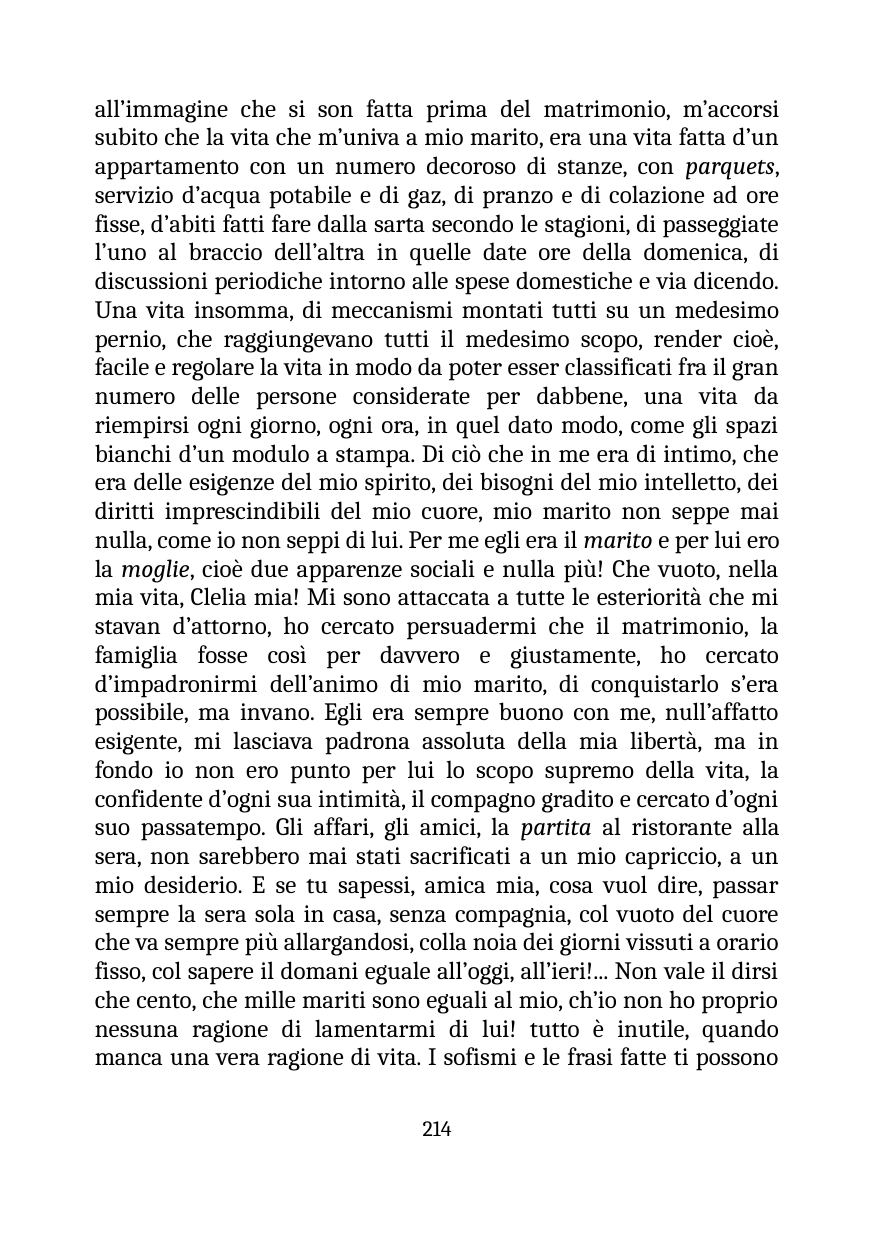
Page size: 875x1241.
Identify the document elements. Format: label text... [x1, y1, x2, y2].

text all’immagine che si son fatta prima del matrimonio, m’accorsi subito che la vita che m’univa a mio marito, era una vita fatta d’un appartamento con un numero decoroso di stanze, con parquets, servizio d’acqua potabile e di gaz, di pranzo e di colazione ad ore fisse, d’abiti fatti fare dalla sarta secondo le stagioni, di passeggiate l’uno al braccio dell’altra in quelle date ore della domenica, di discussioni periodiche intorno alle spese domestiche e via dicendo. Una vita insomma, di meccanismi montati tutti su un medesimo pernio, che raggiungevano tutti il medesimo scopo, render cioè, facile e regolare la vita in modo da poter esser classificati fra il gran numero delle persone considerate per dabbene, una vita da riempirsi ogni giorno, ogni ora, in quel dato modo, come gli spazi bianchi d’un modulo a stampa. Di ciò che in me era di intimo, che era delle esigenze del mio spirito, dei bisogni del mio intelletto, dei diritti imprescindibili del mio cuore, mio marito non seppe mai nulla, come io non seppi di lui. Per me egli era il marito e per lui ero la moglie, cioè due apparenze sociali e nulla più! Che vuoto, nella mia vita, Clelia mia! Mi sono attaccata a tutte le esteriorità che mi stavan d’attorno, ho cercato persuadermi che il matrimonio, la famiglia fosse così per davvero e giustamente, ho cercato d’impadronirmi dell’animo di mio marito, di conquistarlo s’era possibile, ma invano. Egli era sempre buono con me, null’affatto esigente, mi lasciava padrona assoluta della mia libertà, ma in fondo io non ero punto per lui lo scopo supremo della vita, la confidente d’ogni sua intimità, il compagno gradito e cercato d’ogni suo passatempo. Gli affari, gli amici, la partita al ristorante alla sera, non sarebbero mai stati sacrificati a un mio capriccio, a un mio desiderio. E se tu sapessi, amica mia, cosa vuol dire, passar sempre la sera sola in casa, senza compagnia, col vuoto del cuore che va sempre più allargandosi, colla noia dei giorni vissuti a orario fisso, col sapere il domani eguale all’oggi, all’ieri!... Non vale il dirsi che cento, che mille mariti sono eguali al mio, ch’io non ho proprio nessuna ragione di lamentarmi di lui! tutto è inutile, quando manca una vera ragione di vita. I sofismi e le frasi fatte ti possono [94, 94, 779, 1072]
